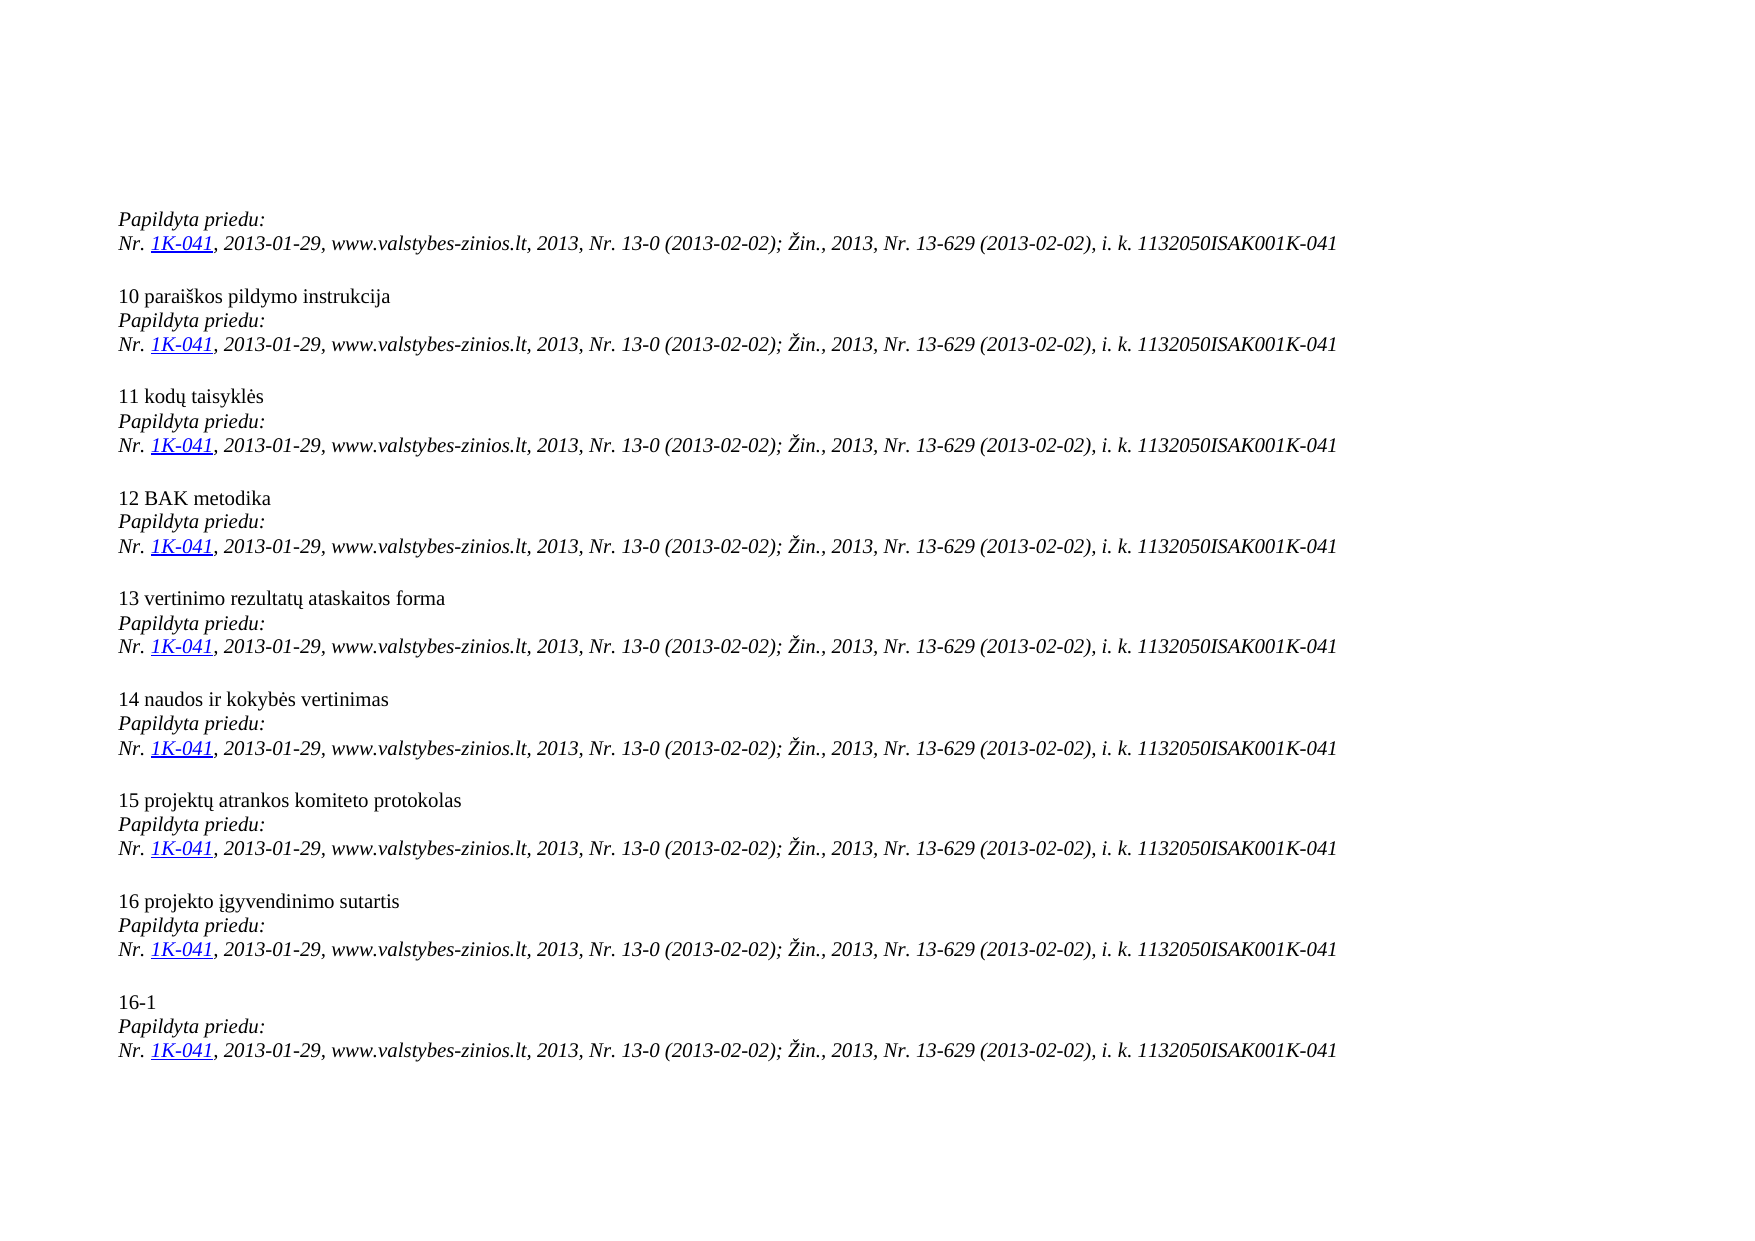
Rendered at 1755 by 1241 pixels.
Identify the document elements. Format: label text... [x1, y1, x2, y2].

text 12 BAK metodika [118, 485, 1636, 509]
text Papildyta priedu: [118, 308, 1636, 332]
text Papildyta priedu: [118, 913, 1636, 937]
text Nr. 1K-041, 2013-01-29, www.valstybes-zinios.lt, 2013, Nr. 13-0 (2013-02-02); Žin., 2013, Nr. 13-629 (2013-02-02), i. k. 1132050ISAK001K-041 [118, 735, 1636, 759]
text 13 vertinimo rezultatų ataskaitos forma [118, 586, 1636, 610]
text 11 kodų taisyklės [118, 384, 1636, 408]
text Nr. 1K-041, 2013-01-29, www.valstybes-zinios.lt, 2013, Nr. 13-0 (2013-02-02); Žin., 2013, Nr. 13-629 (2013-02-02), i. k. 1132050ISAK001K-041 [118, 634, 1636, 658]
text 16-1 [118, 990, 1636, 1014]
text 10 paraiškos pildymo instrukcija [118, 283, 1636, 308]
text Papildyta priedu: [118, 207, 1636, 231]
text Nr. 1K-041, 2013-01-29, www.valstybes-zinios.lt, 2013, Nr. 13-0 (2013-02-02); Žin., 2013, Nr. 13-629 (2013-02-02), i. k. 1132050ISAK001K-041 [118, 1038, 1636, 1062]
text 15 projektų atrankos komiteto protokolas [118, 788, 1636, 812]
text Papildyta priedu: [118, 711, 1636, 735]
text Papildyta priedu: [118, 1014, 1636, 1038]
text Papildyta priedu: [118, 408, 1636, 433]
text Papildyta priedu: [118, 812, 1636, 836]
text Nr. 1K-041, 2013-01-29, www.valstybes-zinios.lt, 2013, Nr. 13-0 (2013-02-02); Žin., 2013, Nr. 13-629 (2013-02-02), i. k. 1132050ISAK001K-041 [118, 332, 1636, 356]
text 16 projekto įgyvendinimo sutartis [118, 889, 1636, 913]
text Nr. 1K-041, 2013-01-29, www.valstybes-zinios.lt, 2013, Nr. 13-0 (2013-02-02); Žin., 2013, Nr. 13-629 (2013-02-02), i. k. 1132050ISAK001K-041 [118, 937, 1636, 961]
text Papildyta priedu: [118, 509, 1636, 533]
text Nr. 1K-041, 2013-01-29, www.valstybes-zinios.lt, 2013, Nr. 13-0 (2013-02-02); Žin., 2013, Nr. 13-629 (2013-02-02), i. k. 1132050ISAK001K-041 [118, 231, 1636, 255]
text Nr. 1K-041, 2013-01-29, www.valstybes-zinios.lt, 2013, Nr. 13-0 (2013-02-02); Žin., 2013, Nr. 13-629 (2013-02-02), i. k. 1132050ISAK001K-041 [118, 433, 1636, 457]
text 14 naudos ir kokybės vertinimas [118, 687, 1636, 711]
text Nr. 1K-041, 2013-01-29, www.valstybes-zinios.lt, 2013, Nr. 13-0 (2013-02-02); Žin., 2013, Nr. 13-629 (2013-02-02), i. k. 1132050ISAK001K-041 [118, 836, 1636, 860]
text Nr. 1K-041, 2013-01-29, www.valstybes-zinios.lt, 2013, Nr. 13-0 (2013-02-02); Žin., 2013, Nr. 13-629 (2013-02-02), i. k. 1132050ISAK001K-041 [118, 533, 1636, 558]
text Papildyta priedu: [118, 610, 1636, 634]
